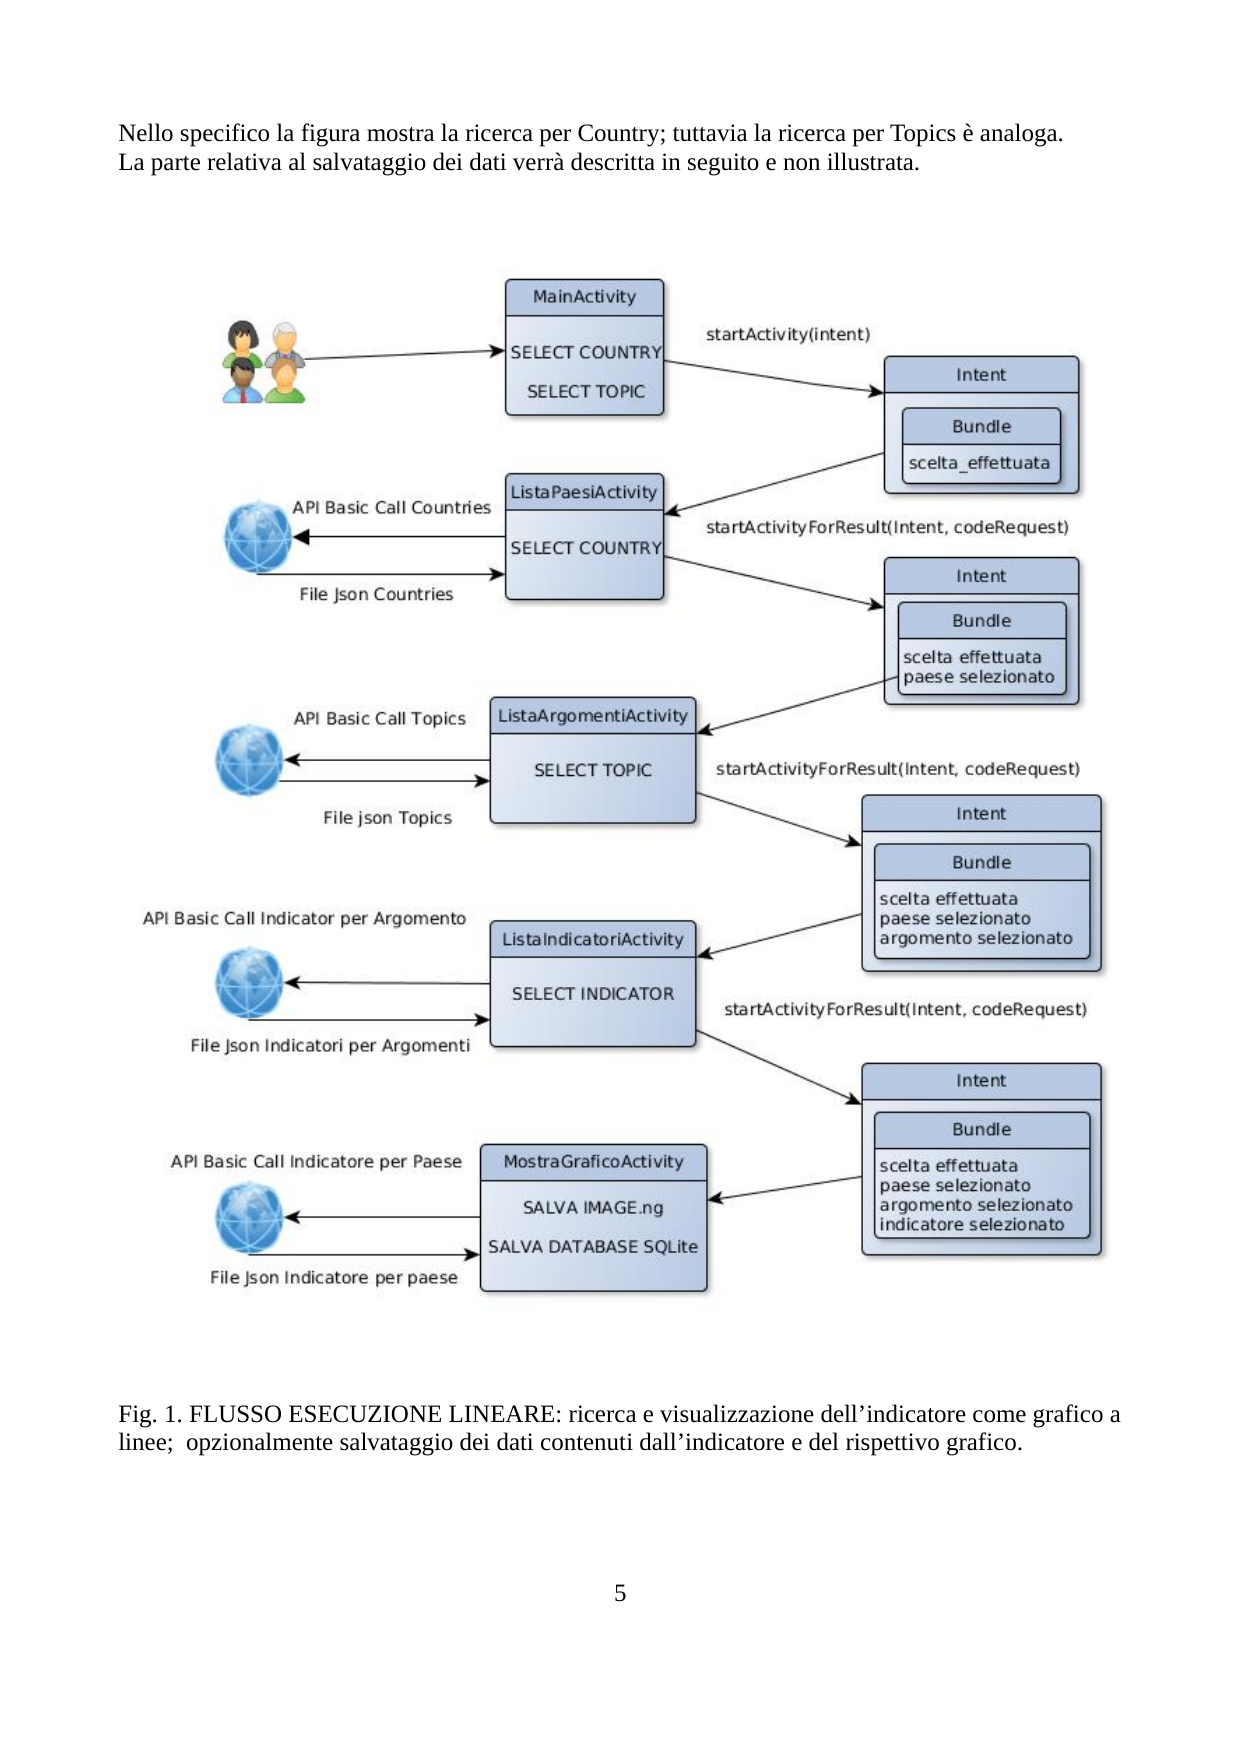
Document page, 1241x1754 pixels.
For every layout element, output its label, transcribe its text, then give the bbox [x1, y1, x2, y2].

text Fig. 1. FLUSSO ESECUZIONE LINEARE: ricerca e visualizzazione dell’indicatore come grafico a linee; opzionalmente salvataggio dei dati contenuti dall’indicatore e del rispettivo grafico. [118, 1399, 1122, 1456]
text La parte relativa al salvataggio dei dati verrà descritta in seguito e non illustrata. [118, 147, 1122, 176]
text Nello specifico la figura mostra la ricerca per Country; tuttavia la ricerca per Topics è analoga. [118, 118, 1122, 147]
picture [118, 258, 1123, 1313]
